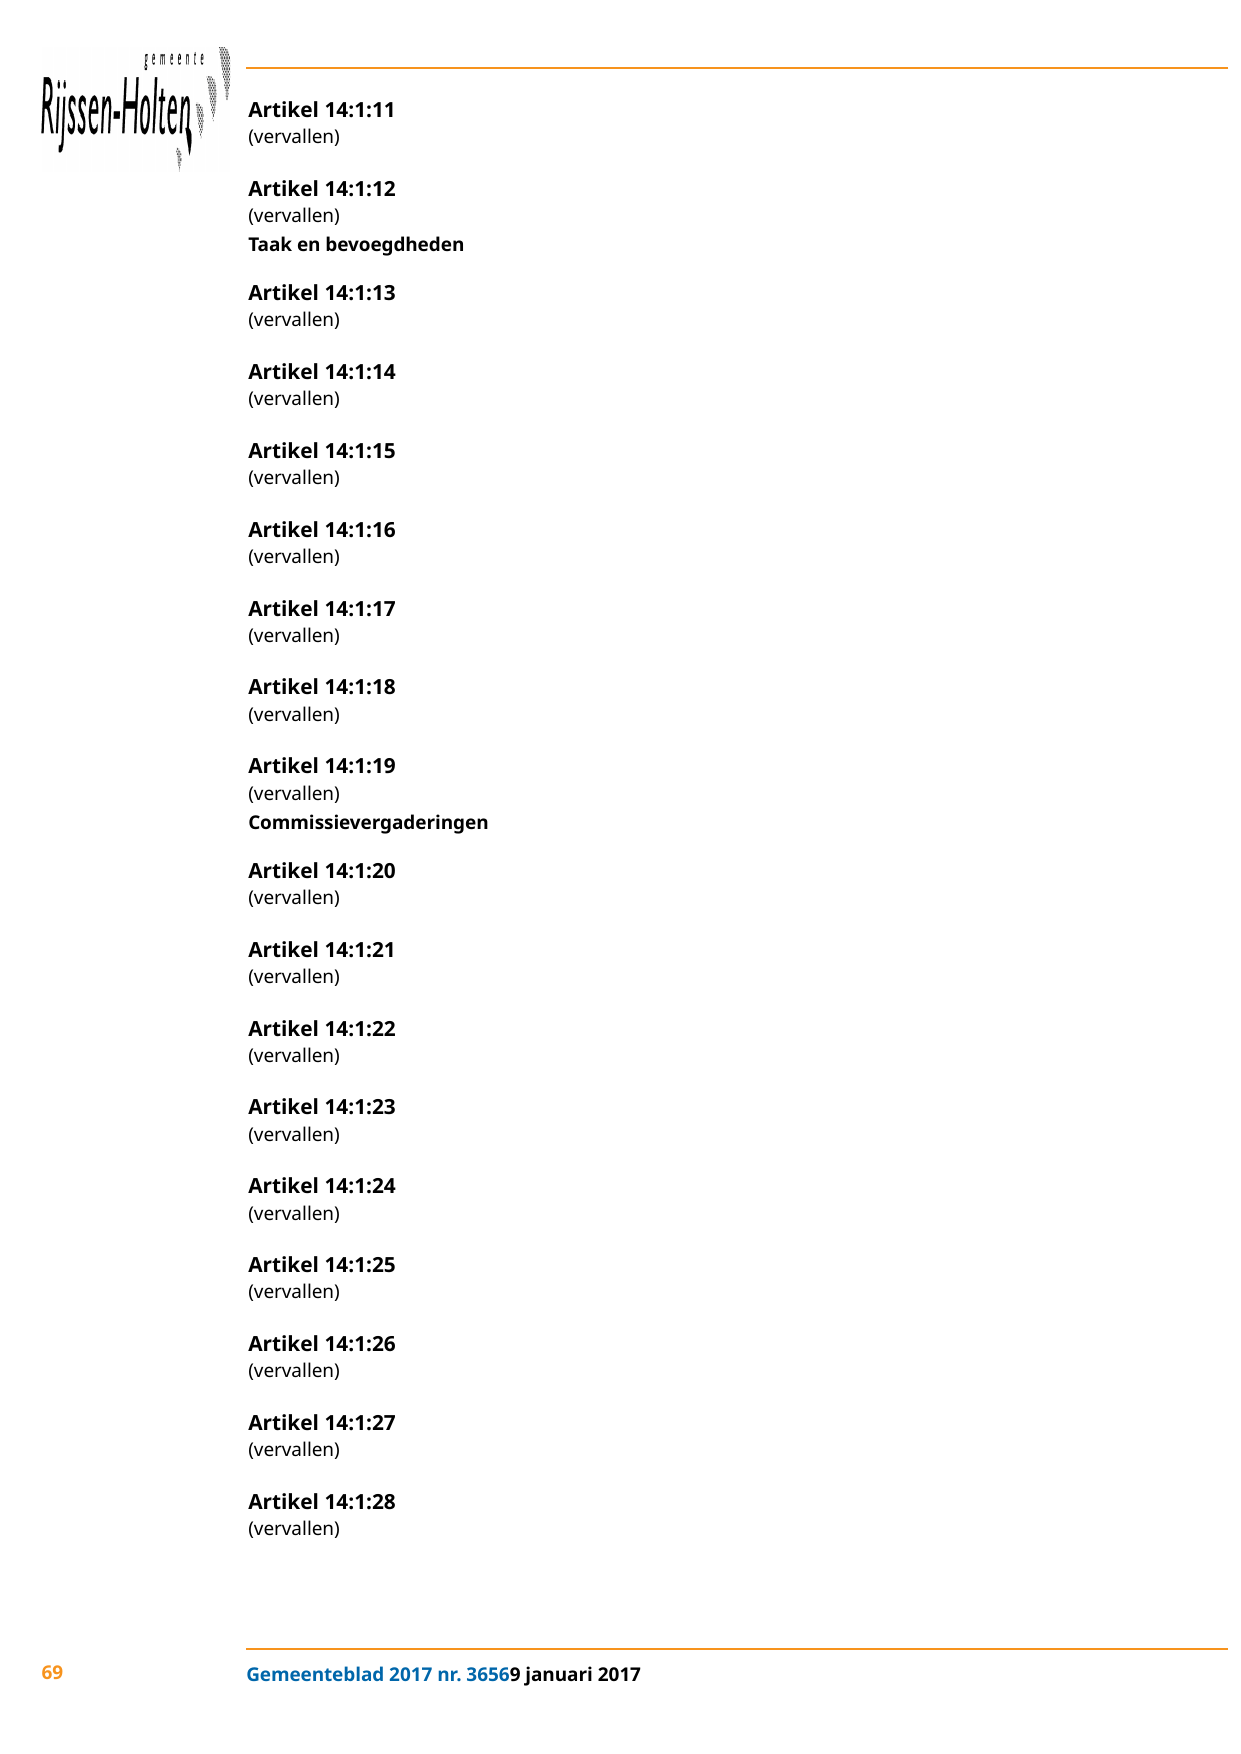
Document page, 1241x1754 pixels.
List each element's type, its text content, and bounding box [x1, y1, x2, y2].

text Artikel 14:1:12 [248, 174, 1152, 202]
text Artikel 14:1:20 [248, 856, 1152, 884]
text (vervallen) [248, 1200, 1152, 1226]
text (vervallen) [248, 780, 1152, 806]
text Artikel 14:1:16 [248, 515, 1152, 543]
text Artikel 14:1:11 [248, 95, 1152, 123]
text (vervallen) [248, 622, 1152, 648]
text Artikel 14:1:26 [248, 1329, 1152, 1357]
text (vervallen) [248, 1515, 1152, 1541]
text (vervallen) [248, 1279, 1152, 1304]
text Taak en bevoegdheden [248, 232, 1152, 257]
text Artikel 14:1:19 [248, 751, 1152, 780]
text Artikel 14:1:22 [248, 1014, 1152, 1042]
text (vervallen) [248, 1042, 1152, 1068]
text Commissievergaderingen [248, 809, 1152, 835]
text (vervallen) [248, 123, 1152, 149]
text Artikel 14:1:14 [248, 357, 1152, 386]
picture [41, 47, 231, 172]
text (vervallen) [248, 1121, 1152, 1147]
text (vervallen) [248, 701, 1152, 727]
text (vervallen) [248, 543, 1152, 569]
text Artikel 14:1:18 [248, 672, 1152, 701]
text Artikel 14:1:25 [248, 1250, 1152, 1279]
text Artikel 14:1:13 [248, 278, 1152, 307]
text Artikel 14:1:23 [248, 1092, 1152, 1121]
text Artikel 14:1:28 [248, 1487, 1152, 1515]
text Artikel 14:1:21 [248, 935, 1152, 963]
text (vervallen) [248, 884, 1152, 910]
text Artikel 14:1:15 [248, 436, 1152, 464]
text Artikel 14:1:17 [248, 594, 1152, 622]
text Artikel 14:1:24 [248, 1171, 1152, 1200]
text (vervallen) [248, 464, 1152, 490]
text (vervallen) [248, 307, 1152, 332]
text (vervallen) [248, 963, 1152, 989]
text (vervallen) [248, 1357, 1152, 1383]
text Artikel 14:1:27 [248, 1408, 1152, 1436]
text (vervallen) [248, 386, 1152, 411]
text (vervallen) [248, 1436, 1152, 1462]
text (vervallen) [248, 202, 1152, 228]
